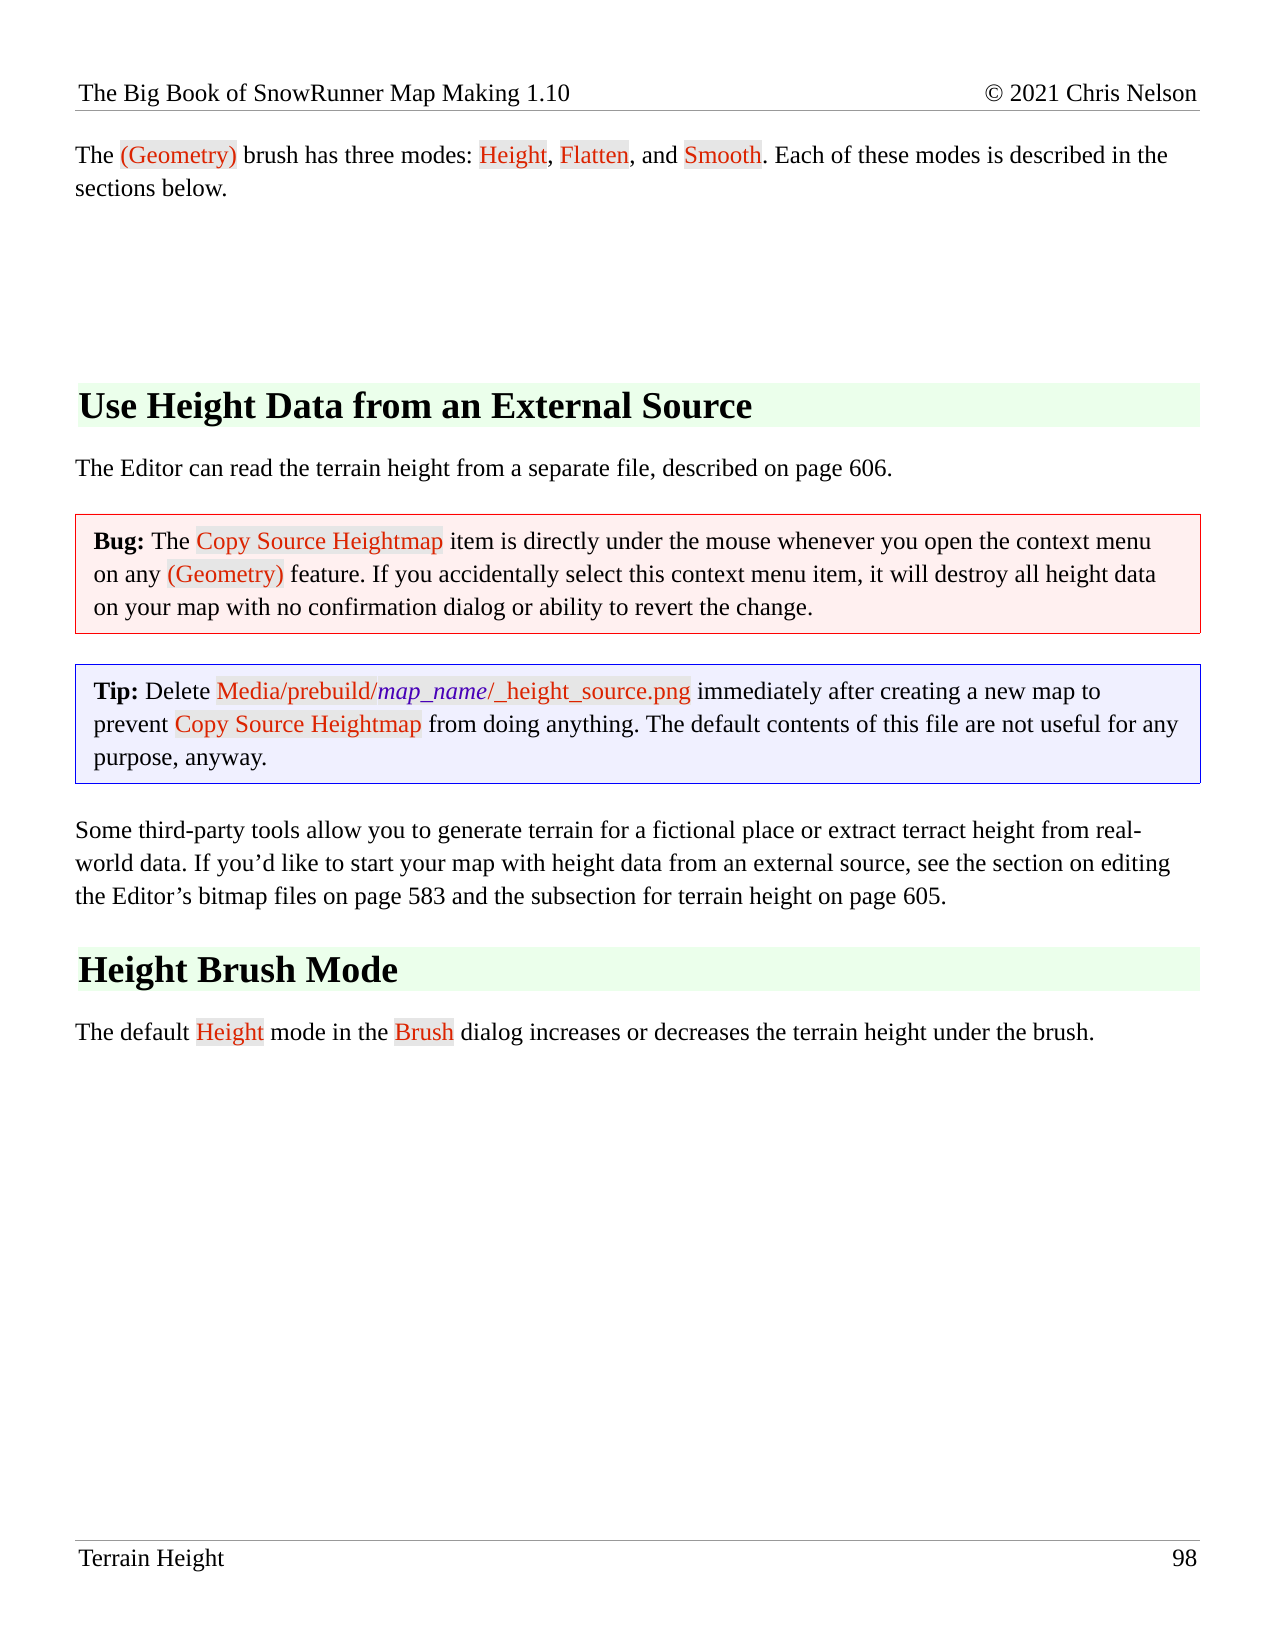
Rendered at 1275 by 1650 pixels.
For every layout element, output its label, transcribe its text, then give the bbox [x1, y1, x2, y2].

subtitle Use Height Data from an External Source [78, 383, 1200, 427]
list The Copy Source Heightmap item is directly under the mouse whenever you open the context menu on any (Geometry) feature. If you accidentally select this context menu item, it will destroy all height data on your map with no confirmation dialog or ability to revert the change. [76, 515, 1200, 633]
subtitle Height Brush Mode [78, 947, 1200, 991]
text The Editor can read the terrain height from a separate file, described on page 606. [75, 453, 1200, 482]
list Delete Media/prebuild/map_name/_height_source.png immediately after creating a new map to prevent Copy Source Heightmap from doing anything. The default contents of this file are not useful for any purpose, anyway. [76, 665, 1200, 783]
text Some third-party tools allow you to generate terrain for a fictional place or extract terract height from real-world data. If you’d like to start your map with height data from an external source, see the section on editing the Editor’s bitmap files on page 583 and the subsection for terrain height on page 605. [75, 815, 1200, 909]
text The default Height mode in the Brush dialog increases or decreases the terrain height under the brush. [75, 1017, 1200, 1046]
text The (Geometry) brush has three modes: Height, Flatten, and Smooth. Each of these modes is described in the sections below. [75, 140, 1200, 202]
